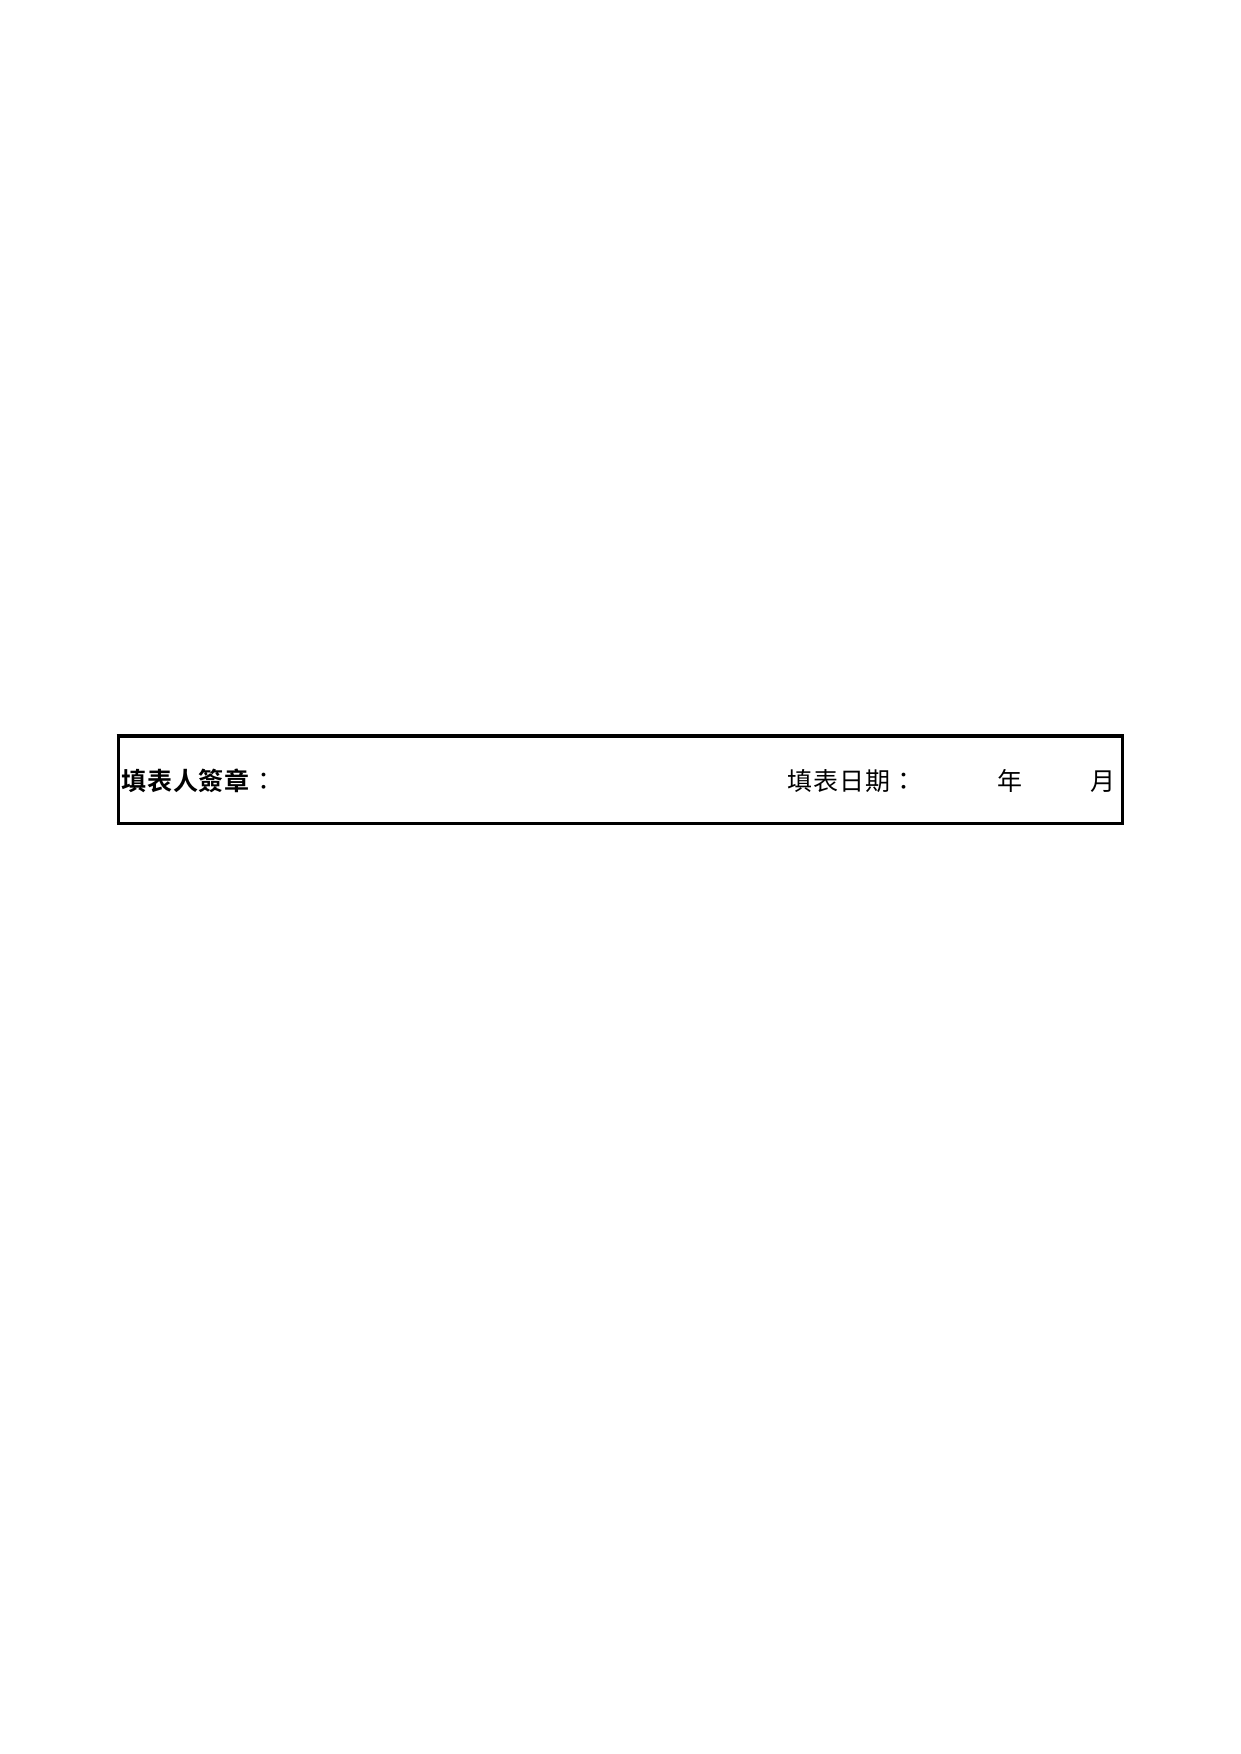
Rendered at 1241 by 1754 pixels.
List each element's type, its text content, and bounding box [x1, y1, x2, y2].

table_cell 填表人簽章： 填表日期： 年 月 日 [120, 738, 1121, 822]
